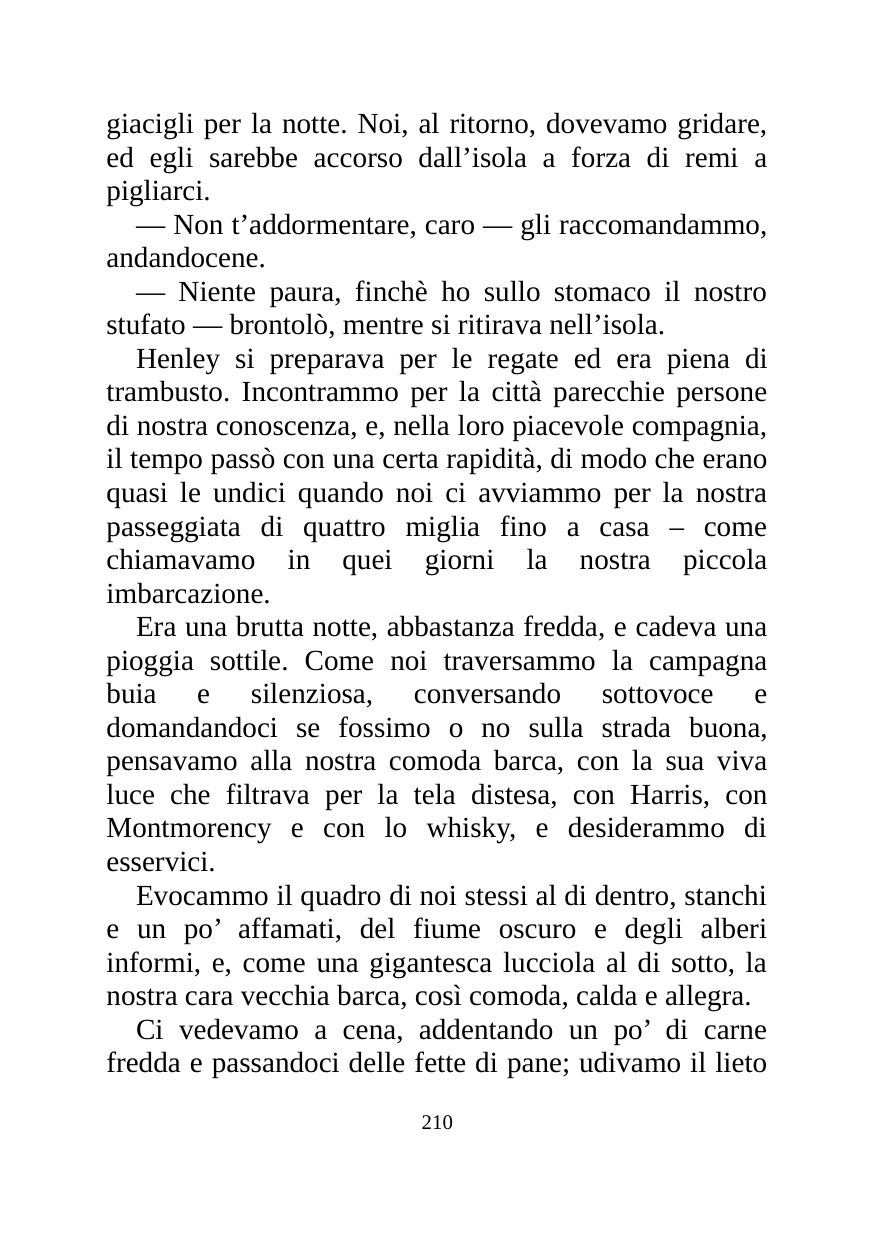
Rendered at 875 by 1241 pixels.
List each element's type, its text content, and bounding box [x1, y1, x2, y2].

text Ci vedevamo a cena, addentando un po’ di carne fredda e passandoci delle fette di pane; udivamo il lieto [106, 1012, 768, 1079]
text giacigli per la notte. Noi, al ritorno, dovevamo gridare, ed egli sarebbe accorso dall’isola a forza di remi a pigliarci. [106, 106, 768, 207]
text — Niente paura, finchè ho sullo stomaco il nostro stufato — brontolò, mentre si ritirava nell’isola. [106, 274, 768, 341]
text Evocammo il quadro di noi stessi al di dentro, stanchi e un po’ affamati, del fiume oscuro e degli alberi informi, e, come una gigantesca lucciola al di sotto, la nostra cara vecchia barca, così comoda, calda e allegra. [106, 878, 768, 1012]
text Era una brutta notte, abbastanza fredda, e cadeva una pioggia sottile. Come noi traversammo la campagna buia e silenziosa, conversando sottovoce e domandandoci se fossimo o no sulla strada buona, pensavamo alla nostra comoda barca, con la sua viva luce che filtrava per la tela distesa, con Harris, con Montmorency e con lo whisky, e desiderammo di esservici. [106, 609, 768, 878]
text — Non t’addormentare, caro — gli raccomandammo, andandocene. [106, 207, 768, 274]
text Henley si preparava per le regate ed era piena di trambusto. Incontrammo per la città parecchie persone di nostra conoscenza, e, nella loro piacevole compagnia, il tempo passò con una certa rapidità, di modo che erano quasi le undici quando noi ci avviammo per la nostra passeggiata di quattro miglia fino a casa – come chiamavamo in quei giorni la nostra piccola imbarcazione. [106, 341, 768, 609]
